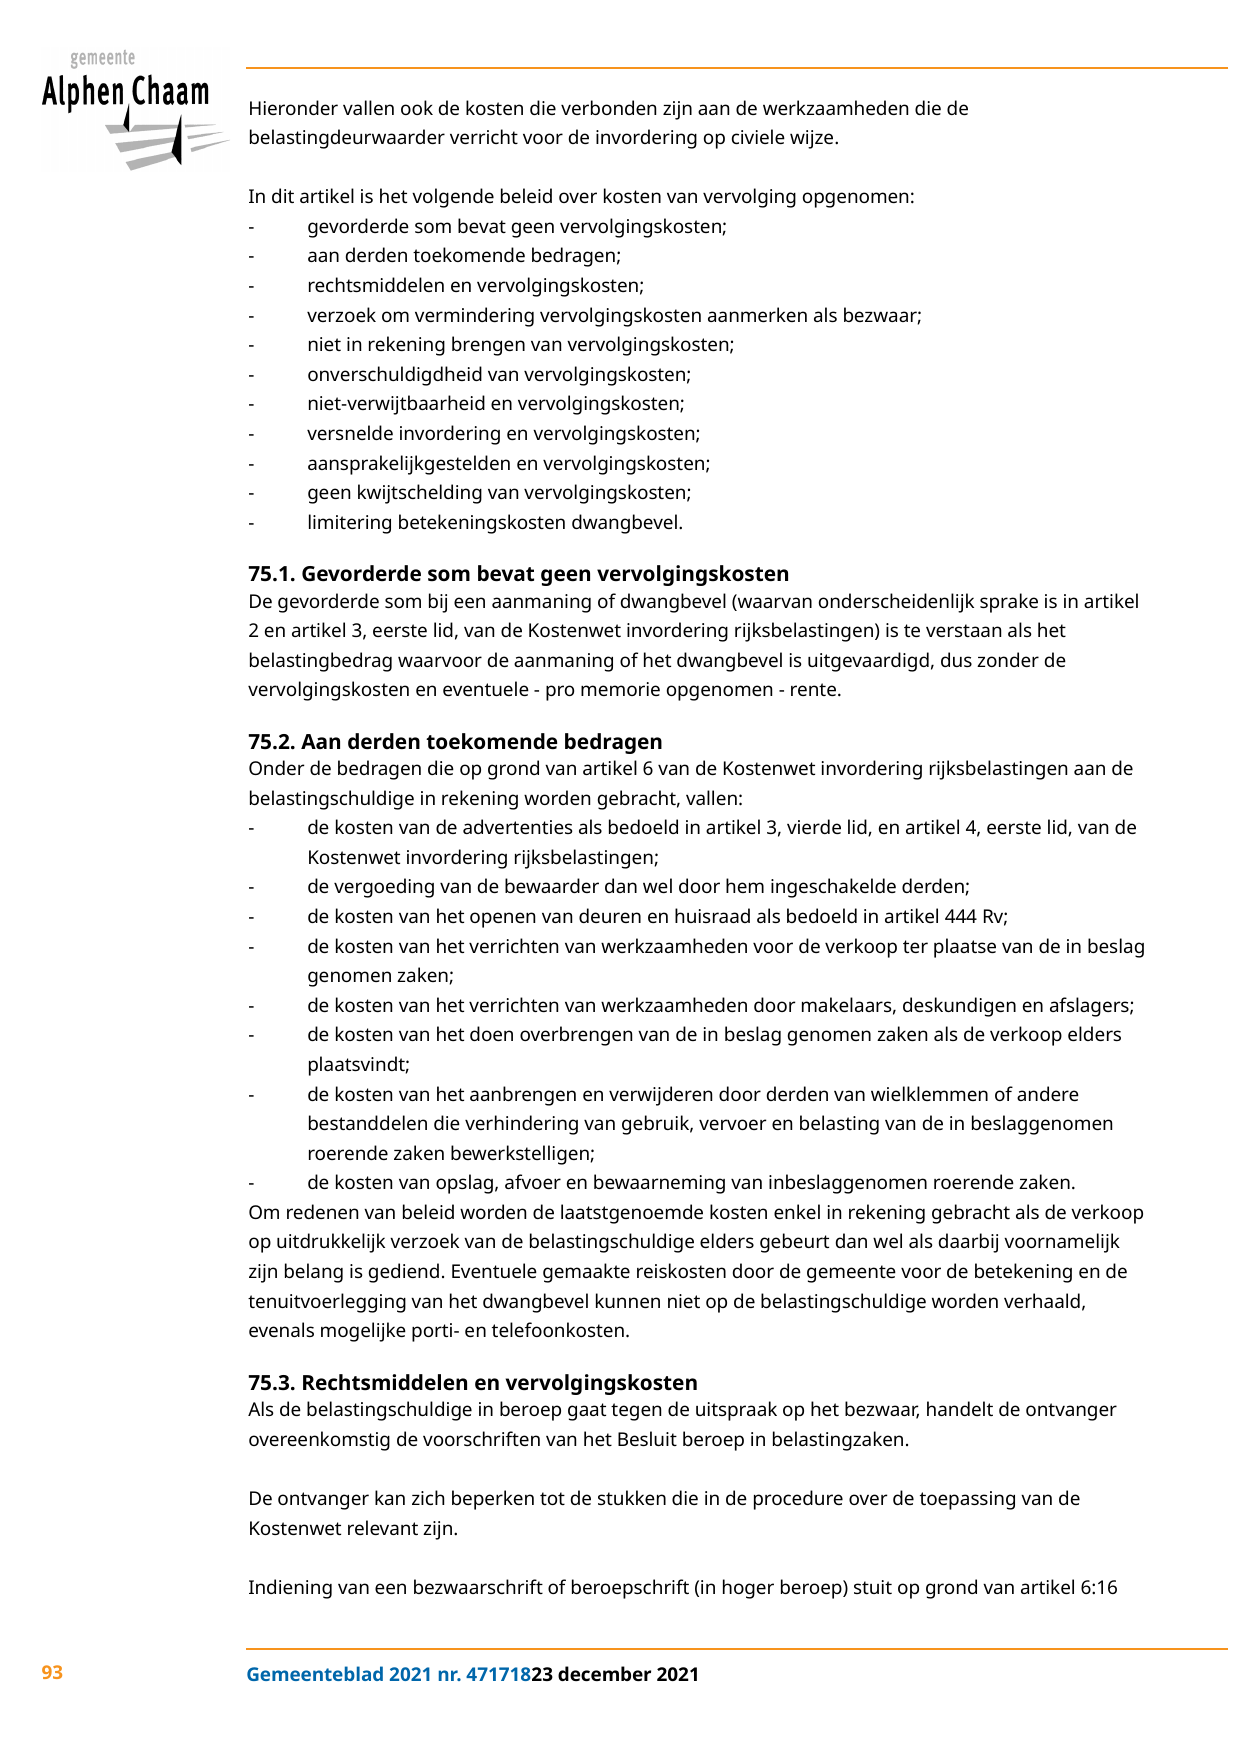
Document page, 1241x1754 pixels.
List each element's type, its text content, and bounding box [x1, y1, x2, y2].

list de kosten van het doen overbrengen van de in beslag genomen zaken als de verkoop elders plaatsvindt; [248, 1022, 1152, 1077]
list niet in rekening brengen van vervolgingskosten; [248, 331, 1152, 357]
list de kosten van het verrichten van werkzaamheden door makelaars, deskundigen en afslagers; [248, 992, 1152, 1018]
text 75.1. Gevorderde som bevat geen vervolgingskosten [248, 559, 1152, 588]
list aan derden toekomende bedragen; [248, 243, 1152, 268]
text Als de belastingschuldige in beroep gaat tegen de uitspraak op het bezwaar, handelt de ontvanger overeenkomstig de voorschriften van het Besluit beroep in belastingzaken. [248, 1396, 1152, 1452]
list aansprakelijkgestelden en vervolgingskosten; [248, 450, 1152, 476]
list verzoek om vermindering vervolgingskosten aanmerken als bezwaar; [248, 302, 1152, 328]
list geen kwijtschelding van vervolgingskosten; [248, 479, 1152, 505]
list de kosten van opslag, afvoer en bewaarneming van inbeslaggenomen roerende zaken. [248, 1169, 1152, 1195]
list versnelde invordering en vervolgingskosten; [248, 420, 1152, 446]
text De gevorderde som bij een aanmaning of dwangbevel (waarvan onderscheidenlijk sprake is in artikel 2 en artikel 3, eerste lid, van de Kostenwet invordering rijksbelastingen) is te verstaan als het belastingbedrag waarvoor de aanmaning of het dwangbevel is uitgevaardigd, dus zonder de vervolgingskosten en eventuele - pro memorie opgenomen - rente. [248, 588, 1152, 702]
text 75.2. Aan derden toekomende bedragen [248, 727, 1152, 755]
list de kosten van de advertenties als bedoeld in artikel 3, vierde lid, en artikel 4, eerste lid, van de Kostenwet invordering rijksbelastingen; [248, 814, 1152, 870]
text Onder de bedragen die op grond van artikel 6 van de Kostenwet invordering rijksbelastingen aan de belastingschuldige in rekening worden gebracht, vallen: [248, 755, 1152, 811]
text In dit artikel is het volgende beleid over kosten van vervolging opgenomen: [248, 183, 1152, 209]
list limitering betekeningskosten dwangbevel. [248, 509, 1152, 535]
list de vergoeding van de bewaarder dan wel door hem ingeschakelde derden; [248, 874, 1152, 899]
text De ontvanger kan zich beperken tot de stukken die in de procedure over de toepassing van de Kostenwet relevant zijn. [248, 1485, 1152, 1540]
list de kosten van het verrichten van werkzaamheden voor de verkoop ter plaatse van de in beslag genomen zaken; [248, 933, 1152, 988]
text Om redenen van beleid worden de laatstgenoemde kosten enkel in rekening gebracht als de verkoop op uitdrukkelijk verzoek van de belastingschuldige elders gebeurt dan wel als daarbij voornamelijk zijn belang is gediend. Eventuele gemaakte reiskosten door de gemeente voor de betekening en de tenuitvoerlegging van het dwangbevel kunnen niet op de belastingschuldige worden verhaald, evenals mogelijke porti- en telefoonkosten. [248, 1199, 1152, 1343]
list rechtsmiddelen en vervolgingskosten; [248, 272, 1152, 298]
text Hieronder vallen ook de kosten die verbonden zijn aan de werkzaamheden die de belastingdeurwaarder verricht voor de invordering op civiele wijze. [248, 95, 1152, 150]
list de kosten van het aanbrengen en verwijderen door derden van wielklemmen of andere bestanddelen die verhindering van gebruik, vervoer en belasting van de in beslaggenomen roerende zaken bewerkstelligen; [248, 1081, 1152, 1166]
list de kosten van het openen van deuren en huisraad als bedoeld in artikel 444 Rv; [248, 903, 1152, 929]
list onverschuldigdheid van vervolgingskosten; [248, 361, 1152, 387]
list niet-verwijtbaarheid en vervolgingskosten; [248, 391, 1152, 416]
list gevorderde som bevat geen vervolgingskosten; [248, 213, 1152, 239]
text Indiening van een bezwaarschrift of beroepschrift (in hoger beroep) stuit op grond van artikel 6:16 [248, 1574, 1152, 1599]
text 75.3. Rechtsmiddelen en vervolgingskosten [248, 1368, 1152, 1396]
picture [41, 47, 231, 172]
